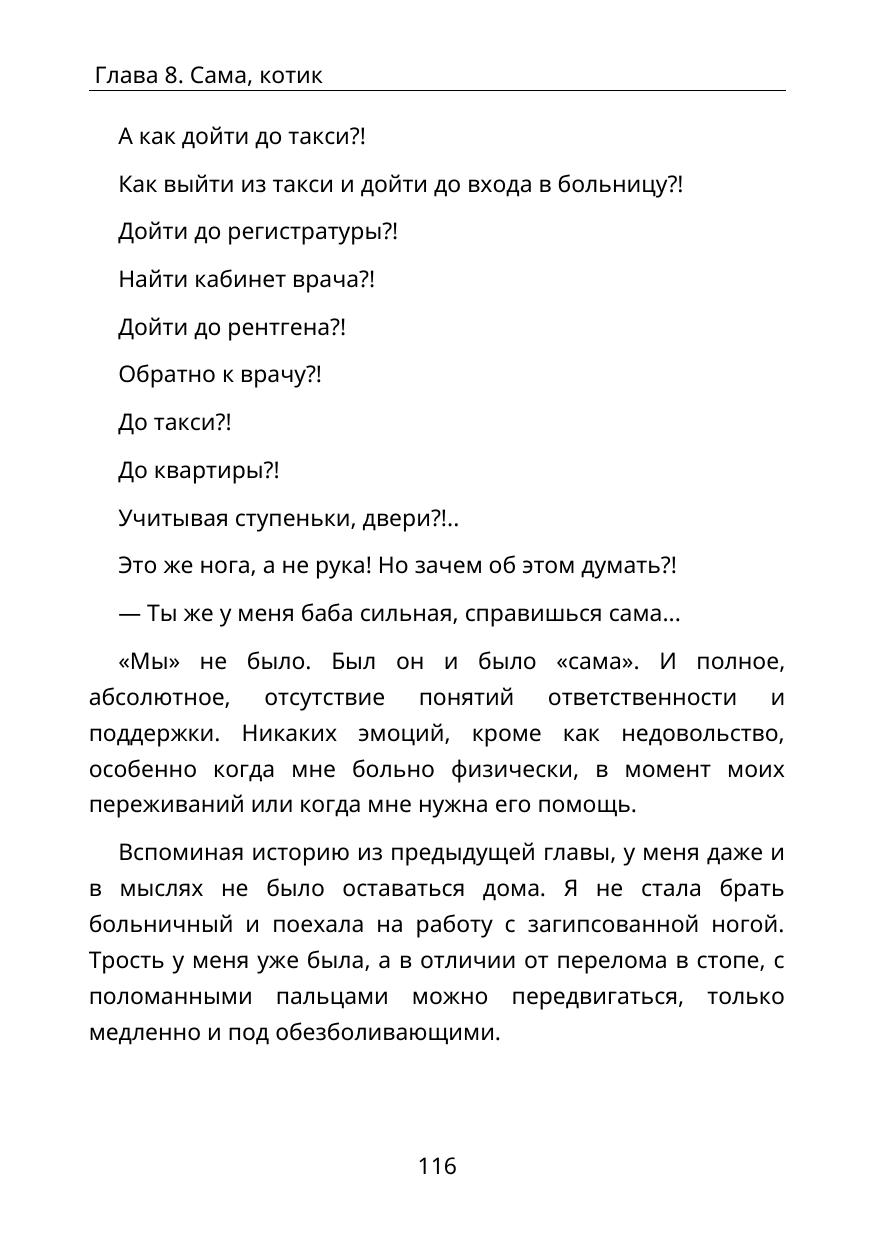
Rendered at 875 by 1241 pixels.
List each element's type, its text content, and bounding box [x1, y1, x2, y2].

text Дойти до рентгена?! [88, 311, 786, 342]
text Как выйти из такси и дойти до входа в больницу?! [88, 168, 786, 199]
text Обратно к врачу?! [88, 358, 786, 390]
text Найти кабинет врача?! [88, 263, 786, 294]
text Это же нога, а не рука! Но зачем об этом думать?! [88, 549, 786, 581]
text Дойти до регистратуры?! [88, 215, 786, 247]
text Учитывая ступеньки, двери?!.. [88, 502, 786, 533]
text А как дойти до такси?! [88, 120, 786, 151]
text До такси?! [88, 406, 786, 437]
text — Ты же у меня баба сильная, справишься сама... [88, 597, 786, 628]
text До квартиры?! [88, 454, 786, 485]
text «Мы» не было. Был он и было «сама». И полное, абсолютное, отсутствие понятий ответственности и поддержки. Никаких эмоций, кроме как недовольство, особенно когда мне больно физически, в момент моих переживаний или когда мне нужна его помощь. [88, 645, 786, 820]
text Вспоминая историю из предыдущей главы, у меня даже и в мыслях не было оставаться дома. Я не стала брать больничный и поехала на работу с загипсованной ногой. Трость у меня уже была, а в отличии от перелома в стопе, с поломанными пальцами можно передвигаться, только медленно и под обезболивающими. [88, 836, 786, 1047]
